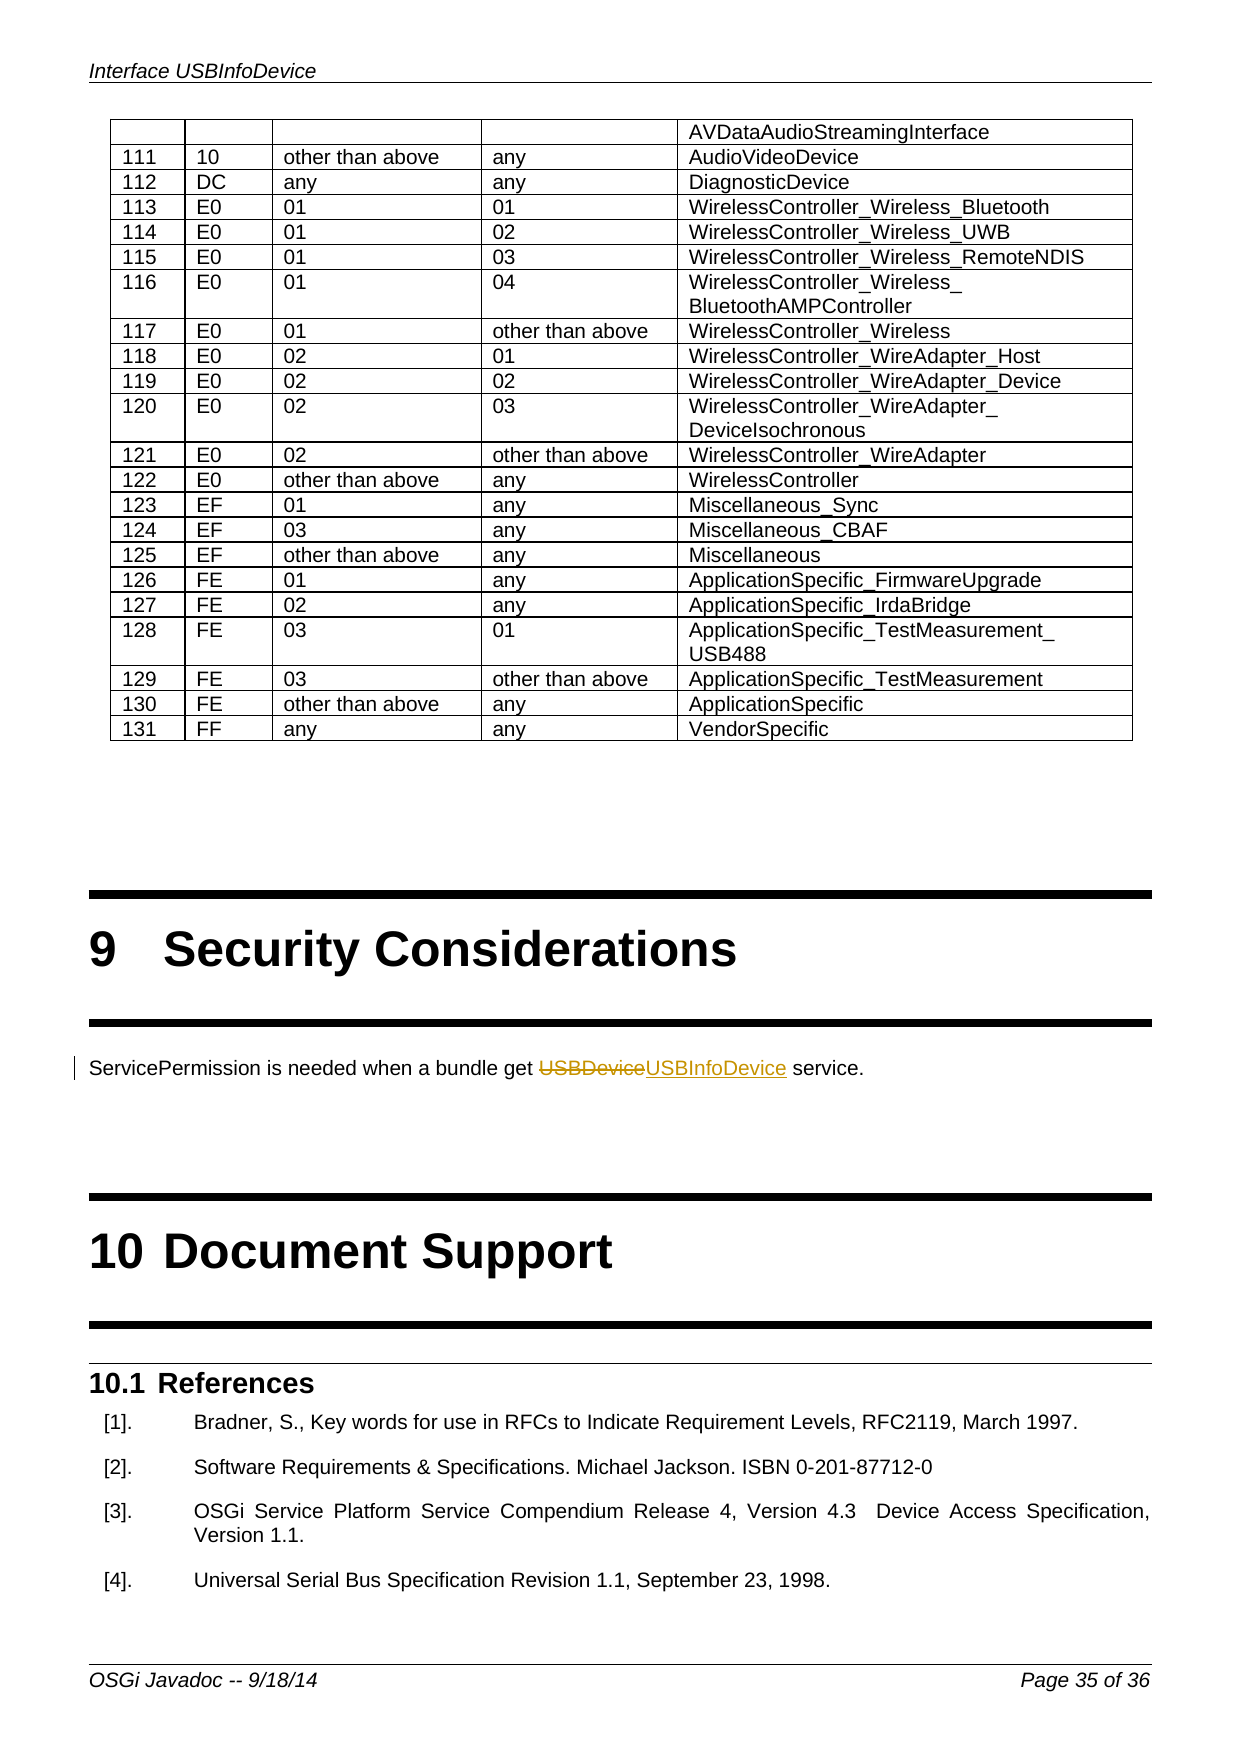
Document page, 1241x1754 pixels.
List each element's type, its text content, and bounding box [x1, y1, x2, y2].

table_cell E0 [186, 245, 272, 268]
table_cell E0 [186, 468, 272, 491]
table_cell AVDataAudioStreamingInterface [678, 120, 1132, 143]
table_cell Miscellaneous [678, 543, 1132, 566]
table_cell other than above [273, 543, 481, 566]
table_cell ApplicationSpecific_TestMeasurement [678, 666, 1132, 690]
table_cell 111 [111, 145, 184, 168]
table_cell any [273, 716, 481, 740]
table_cell DC [186, 170, 272, 193]
table_cell E0 [186, 319, 272, 342]
table_cell DiagnosticDevice [678, 170, 1132, 193]
table_cell ApplicationSpecific [678, 691, 1132, 715]
table_cell any [273, 170, 481, 193]
table_cell other than above [482, 319, 677, 342]
table_cell Miscellaneous_Sync [678, 493, 1132, 516]
table_cell 126 [111, 568, 184, 591]
table_cell 114 [111, 220, 184, 243]
table_cell 03 [482, 394, 677, 441]
table_cell other than above [482, 666, 677, 690]
table_cell E0 [186, 220, 272, 243]
table_cell ApplicationSpecific_TestMeasurement_ USB488 [678, 618, 1132, 665]
table_cell other than above [273, 145, 481, 168]
table_cell FE [186, 593, 272, 616]
table_cell 01 [273, 319, 481, 342]
table_cell 118 [111, 344, 184, 367]
table_cell E0 [186, 344, 272, 367]
table_cell 121 [111, 443, 184, 466]
table_cell 10 [186, 145, 272, 168]
table_cell WirelessController_Wireless_Bluetooth [678, 195, 1132, 218]
table_cell FF [186, 716, 272, 740]
table_cell 119 [111, 369, 184, 392]
list OSGi Service Platform Service Compendium Release 4, Version 4.3 Device Access Specification, Version 1.1. [103, 1499, 1152, 1547]
table_cell Miscellaneous_CBAF [678, 518, 1132, 541]
table_cell E0 [186, 270, 272, 317]
table_cell 129 [111, 666, 184, 690]
table_cell 02 [273, 593, 481, 616]
list Universal Serial Bus Specification Revision 1.1, September 23, 1998. [103, 1568, 1152, 1592]
table_cell [111, 120, 184, 143]
subtitle References [88, 1364, 1152, 1399]
table_cell [186, 120, 272, 143]
table_cell ApplicationSpecific_FirmwareUpgrade [678, 568, 1132, 591]
table_cell any [482, 593, 677, 616]
table_cell 122 [111, 468, 184, 491]
table_cell 127 [111, 593, 184, 616]
table_cell 124 [111, 518, 184, 541]
table_cell WirelessController_WireAdapter [678, 443, 1132, 466]
table_cell any [482, 716, 677, 740]
table_cell 117 [111, 319, 184, 342]
table_cell 130 [111, 691, 184, 715]
table_cell AudioVideoDevice [678, 145, 1132, 168]
table_cell 01 [273, 245, 481, 268]
table_cell FE [186, 568, 272, 591]
table_cell 128 [111, 618, 184, 665]
table_cell 03 [273, 518, 481, 541]
table_cell 02 [273, 394, 481, 441]
table_cell 03 [482, 245, 677, 268]
table_cell EF [186, 518, 272, 541]
table_cell EF [186, 493, 272, 516]
table_cell FE [186, 666, 272, 690]
subtitle Document Support [88, 1194, 1152, 1329]
table_cell 01 [482, 344, 677, 367]
subtitle Security Considerations [88, 891, 1152, 1027]
table_cell 115 [111, 245, 184, 268]
table_cell any [482, 493, 677, 516]
table_cell WirelessController_WireAdapter_ DeviceIsochronous [678, 394, 1132, 441]
table_cell 01 [482, 618, 677, 665]
table_cell E0 [186, 394, 272, 441]
table_cell WirelessController [678, 468, 1132, 491]
table_cell 04 [482, 270, 677, 317]
table_cell E0 [186, 195, 272, 218]
table_cell ApplicationSpecific_IrdaBridge [678, 593, 1132, 616]
list Software Requirements & Specifications. Michael Jackson. ISBN 0-201-87712-0 [103, 1454, 1152, 1478]
table_cell FE [186, 691, 272, 715]
table_cell 112 [111, 170, 184, 193]
table_cell WirelessController_Wireless_RemoteNDIS [678, 245, 1132, 268]
table_cell 01 [273, 270, 481, 317]
table_cell 131 [111, 716, 184, 740]
table_cell 01 [482, 195, 677, 218]
table_cell other than above [482, 443, 677, 466]
table_cell 02 [273, 344, 481, 367]
table_cell 01 [273, 568, 481, 591]
table_cell 03 [273, 618, 481, 665]
text ServicePermission is needed when a bundle get USBInfoDevice service. [88, 1056, 1152, 1080]
table_cell any [482, 568, 677, 591]
table_cell 01 [273, 195, 481, 218]
table_cell [482, 120, 677, 143]
table_cell other than above [273, 468, 481, 491]
table_cell 113 [111, 195, 184, 218]
table_cell 120 [111, 394, 184, 441]
table_cell FE [186, 618, 272, 665]
table_cell 02 [482, 220, 677, 243]
table_cell VendorSpecific [678, 716, 1132, 740]
table_cell WirelessController_WireAdapter_Host [678, 344, 1132, 367]
table_cell 125 [111, 543, 184, 566]
table_cell 03 [273, 666, 481, 690]
table_cell 116 [111, 270, 184, 317]
table_cell WirelessController_Wireless_UWB [678, 220, 1132, 243]
table_cell E0 [186, 369, 272, 392]
table_cell any [482, 691, 677, 715]
table_cell any [482, 543, 677, 566]
table_cell 02 [482, 369, 677, 392]
table_cell other than above [273, 691, 481, 715]
table_cell [273, 120, 481, 143]
table_cell any [482, 518, 677, 541]
table_cell WirelessController_Wireless_ BluetoothAMPController [678, 270, 1132, 317]
table_cell 02 [273, 369, 481, 392]
table_cell E0 [186, 443, 272, 466]
table_cell any [482, 145, 677, 168]
table_cell EF [186, 543, 272, 566]
table_cell any [482, 468, 677, 491]
table_cell 02 [273, 443, 481, 466]
table_cell 01 [273, 493, 481, 516]
list Bradner, S., Key words for use in RFCs to Indicate Requirement Levels, RFC2119, March 1997. [103, 1410, 1152, 1434]
table_cell 123 [111, 493, 184, 516]
table_cell WirelessController_WireAdapter_Device [678, 369, 1132, 392]
table_cell WirelessController_Wireless [678, 319, 1132, 342]
table_cell any [482, 170, 677, 193]
table_cell 01 [273, 220, 481, 243]
